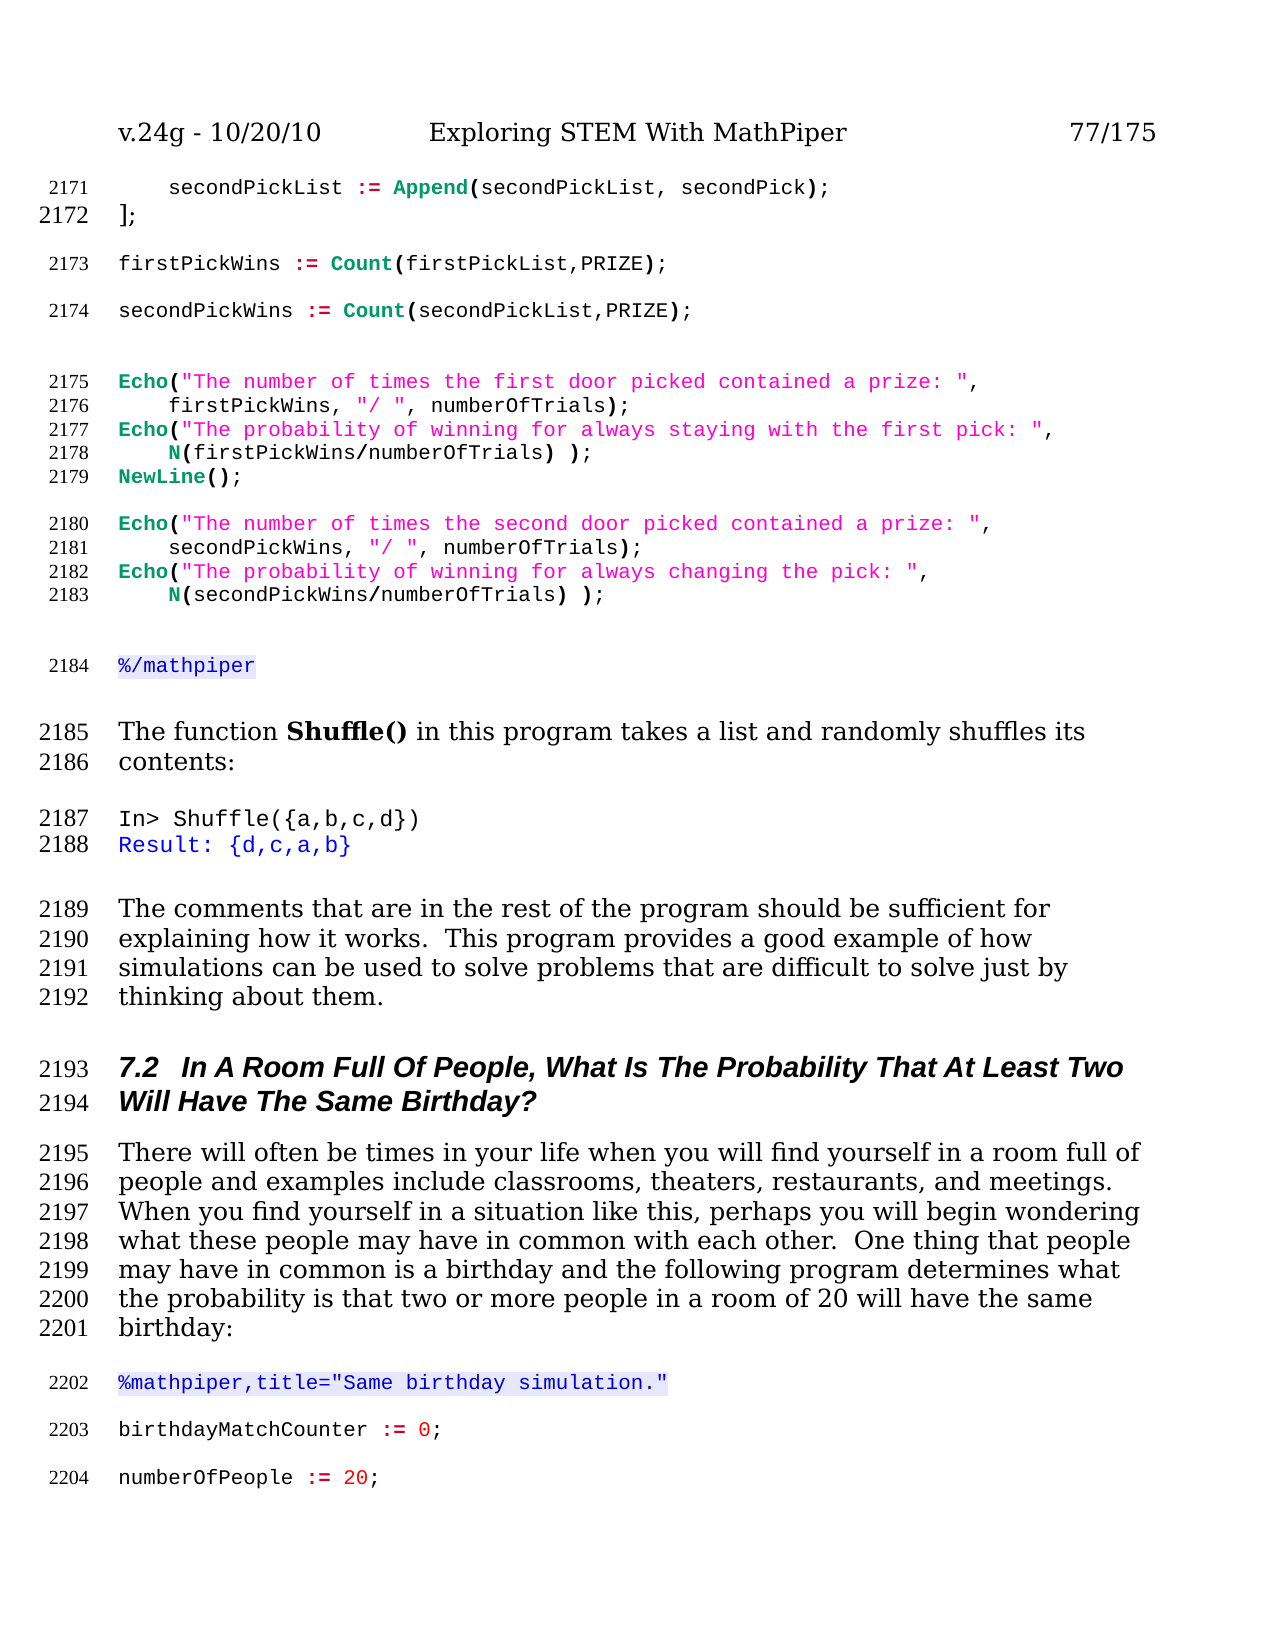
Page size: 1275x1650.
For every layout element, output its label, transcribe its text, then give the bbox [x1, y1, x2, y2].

text birthdayMatchCounter := 0; [118, 1419, 1157, 1443]
subtitle In A Room Full Of People, What Is The Probability That At Least Two Will Have The Same Birthday? [118, 1050, 1157, 1117]
text ]; [118, 200, 1157, 229]
text secondPickList := Append(secondPickList, secondPick); [118, 177, 1157, 200]
text In> Shuffle({a,b,c,d}) [118, 808, 1157, 834]
text The function Shuffle() in this program takes a list and randomly shuffles its contents: [118, 717, 1157, 776]
text N(firstPickWins/numberOfTrials) ); [118, 442, 1157, 466]
text numberOfPeople := 20; [118, 1467, 1157, 1490]
text The comments that are in the rest of the program should be sufficient for explaining how it works. This program provides a good example of how simulations can be used to solve problems that are difficult to solve just by thinking about them. [118, 894, 1157, 1011]
text Echo("The probability of winning for always staying with the first pick: ", [118, 419, 1157, 442]
text Result: {d,c,a,b} [118, 834, 1157, 860]
text N(secondPickWins/numberOfTrials) ); [118, 584, 1157, 608]
text Echo("The number of times the second door picked contained a prize: ", [118, 513, 1157, 537]
text NewLine(); [118, 466, 1157, 490]
text firstPickWins := Count(firstPickList,PRIZE); [118, 253, 1157, 277]
text There will often be times in your life when you will find yourself in a room full of people and examples include classrooms, theaters, restaurants, and meetings. When you find yourself in a situation like this, perhaps you will begin wondering what these people may have in common with each other. One thing that people may have in common is a birthday and the following program determines what the probability is that two or more people in a room of 20 will have the same birthday: [118, 1138, 1157, 1342]
text secondPickWins, "/ ", numberOfTrials); [118, 537, 1157, 561]
text secondPickWins := Count(secondPickList,PRIZE); [118, 301, 1157, 324]
text %mathpiper,title="Same birthday simulation." [118, 1372, 1157, 1396]
text %/mathpiper [118, 655, 1157, 679]
text Echo("The probability of winning for always changing the pick: ", [118, 561, 1157, 584]
text firstPickWins, "/ ", numberOfTrials); [118, 395, 1157, 419]
text Echo("The number of times the first door picked contained a prize: ", [118, 371, 1157, 395]
